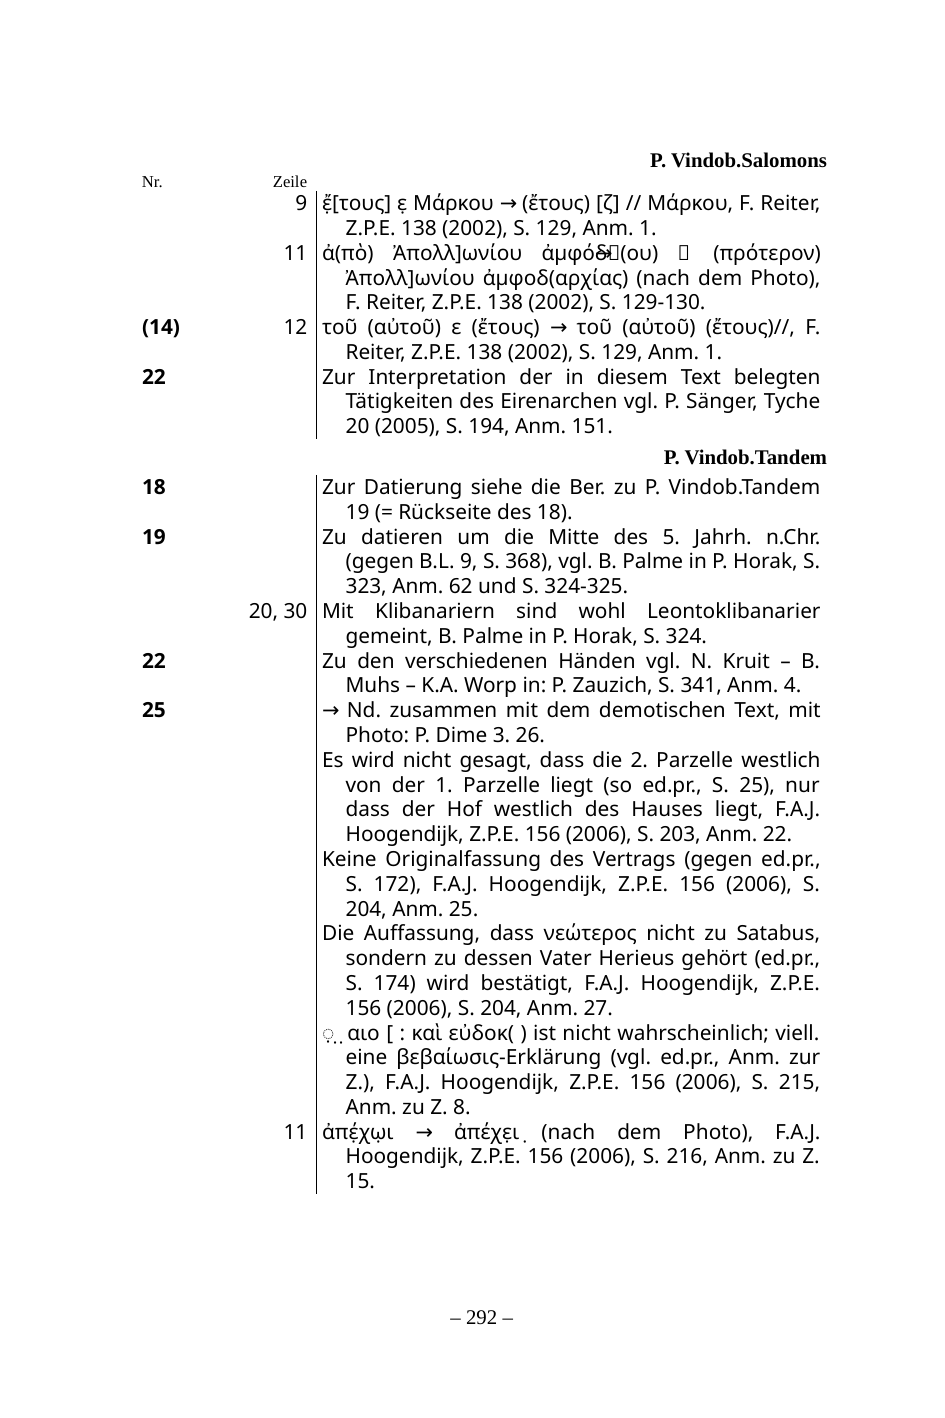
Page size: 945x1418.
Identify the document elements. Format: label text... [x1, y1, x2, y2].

table_cell [136, 240, 224, 315]
table_header 18 [136, 475, 316, 524]
table_header Zur Datierung siehe die Ber. zu P. Vindob.Tandem 19 (= Rückseite des 18). [317, 475, 827, 524]
table_cell Zu datieren um die Mitte des 5. Jahrh. n.Chr. (gegen B.L. 9, S. 368), vgl. B. Palme in P. Horak, S. 323, Anm. 62 und S. 324-325. [317, 524, 827, 599]
table_cell 22 [136, 364, 316, 439]
table_cell 25 [136, 698, 316, 747]
table_cell [136, 921, 316, 1020]
table_cell [136, 191, 224, 240]
table_cell (14) [136, 315, 224, 364]
table_cell [136, 1020, 316, 1119]
table_cell Keine Originalfassung des Vertrags (gegen ed.pr., S. 172), F.A.J. Hoogendijk, Z.P.E. 156 (2006), S. 204, Anm. 25. [317, 847, 827, 921]
table_cell 12 [224, 315, 316, 364]
table_cell ἀ(πὸ) Ἀπολλ]ωνίου ἀμφόδ(ου) → (πρότερον) Ἀπολλ]ωνίου ἀμφοδ(αρχίας) (nach dem Photo), F. Reiter, Z.P.E. 138 (2002), S. 129-130. [317, 240, 827, 315]
table_cell [136, 847, 316, 921]
table_cell → Nd. zusammen mit dem demotischen Text, mit Photo: P. Dime 3. 26. [317, 698, 827, 747]
table_cell Die Auffassung, dass νεώτερος nicht zu Satabus, sondern zu dessen Vater Herieus gehört (ed.pr., S. 174) wird bestätigt, F.A.J. Hoogendijk, Z.P.E. 156 (2006), S. 204, Anm. 27. [317, 921, 827, 1020]
table_cell [136, 748, 316, 847]
subtitle P. Vindob.Tandem [136, 445, 827, 469]
table_cell 11 [224, 1119, 316, 1194]
table_cell ἔ̣[τους] ε̣ Μάρκου → (ἔτους) [ζ] // Μάρκου, F. Reiter, Z.P.E. 138 (2002), S. 129, Anm. 1. [317, 191, 827, 240]
table_cell τοῦ (αὐτοῦ) ε (ἔτους) → τοῦ (αὐτοῦ) (ἔτους)//, F. Reiter, Z.P.E. 138 (2002), S. 129, Anm. 1. [317, 315, 827, 364]
table_cell ἀπέ̣χω̣ι → ἀπέχε̣ι̣ (nach dem Photo), F.A.J. Hoogendijk, Z.P.E. 156 (2006), S. 216, Anm. zu Z. 15. [317, 1119, 827, 1194]
table_cell Zu den verschiedenen Händen vgl. N. Kruit – B. Muhs – K.A. Worp in: P. Zauzich, S. 341, Anm. 4. [317, 648, 827, 698]
table_cell ̣ ̣ ̣αιο [ : καὶ εὐδοκ( ) ist nicht wahrscheinlich; viell. eine βεβαίωσις-Erklärung (vgl. ed.pr., Anm. zur Z.), F.A.J. Hoogendijk, Z.P.E. 156 (2006), S. 215, Anm. zu Z. 8. [317, 1020, 827, 1119]
table_cell Es wird nicht gesagt, dass die 2. Parzelle westlich von der 1. Parzelle liegt (so ed.pr., S. 25), nur dass der Hof westlich des Hauses liegt, F.A.J. Hoogendijk, Z.P.E. 156 (2006), S. 203, Anm. 22. [317, 748, 827, 847]
table_cell [136, 599, 224, 648]
table_cell Zur Interpretation der in diesem Text belegten Tätigkeiten des Eirenarchen vgl. P. Sänger, Tyche 20 (2005), S. 194, Anm. 151. [317, 364, 827, 439]
table_cell [136, 1119, 224, 1194]
table_cell Mit Klibanariern sind wohl Leontoklibanarier gemeint, B. Palme in P. Horak, S. 324. [317, 599, 827, 648]
table_cell 19 [136, 524, 316, 599]
table_cell 9 [224, 191, 316, 240]
table_cell 11 [224, 240, 316, 315]
table_cell 20, 30 [224, 599, 316, 648]
table_cell 22 [136, 648, 316, 698]
